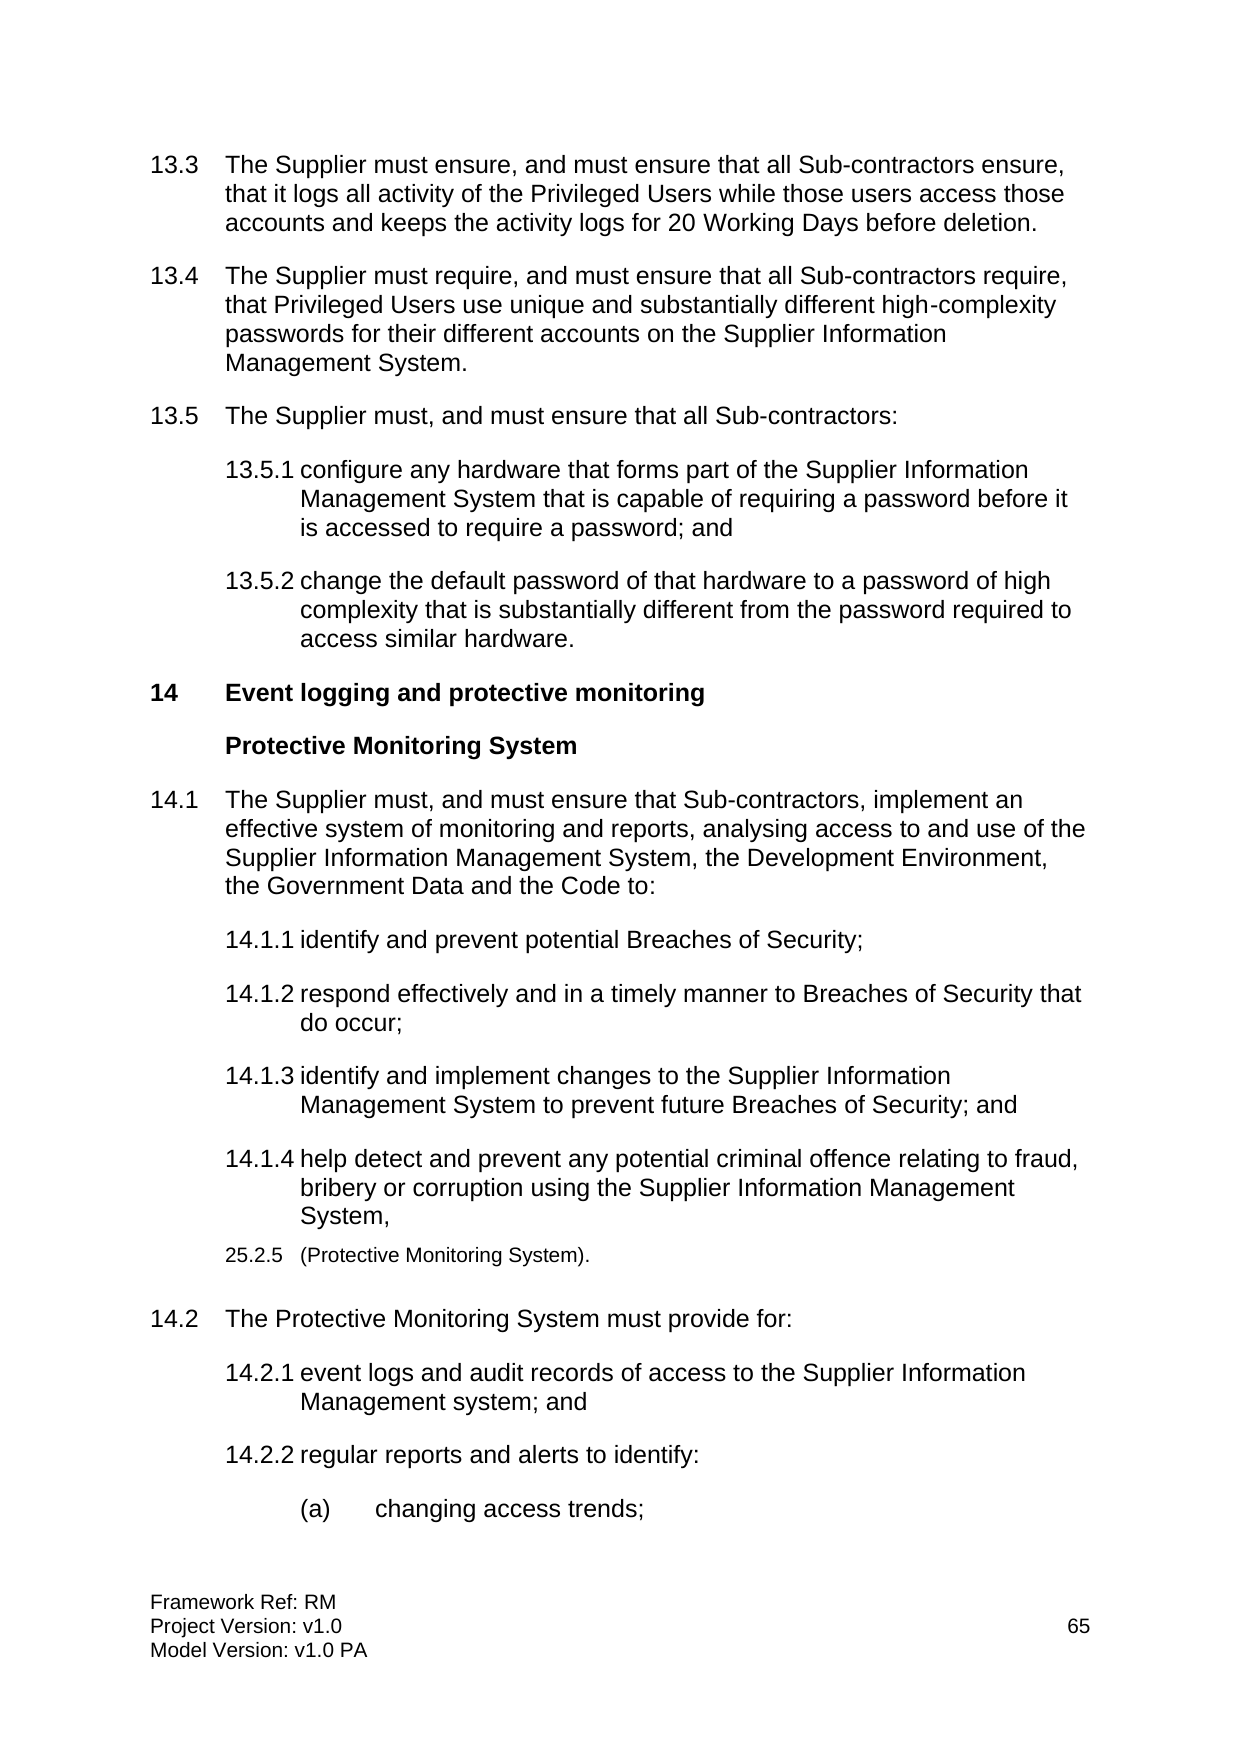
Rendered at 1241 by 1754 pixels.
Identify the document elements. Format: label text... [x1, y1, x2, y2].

list The Protective Monitoring System must provide for: [150, 1304, 1091, 1333]
list event logs and audit records of access to the Supplier Information Management system; and [225, 1358, 1091, 1415]
list configure any hardware that forms part of the Supplier Information Management System that is capable of requiring a password before it is accessed to require a password; and [225, 455, 1091, 541]
list The Supplier must require, and must ensure that all Sub-contractors require, that Privileged Users use unique and substantially different high‑complexity passwords for their different accounts on the Supplier Information Management System. [150, 261, 1091, 376]
list regular reports and alerts to identify: [225, 1440, 1091, 1469]
list changing access trends; [300, 1494, 1091, 1523]
list The Supplier must, and must ensure that Sub-contractors, implement an effective system of monitoring and reports, analysing access to and use of the Supplier Information Management System, the Development Environment, the Government Data and the Code to: [150, 785, 1091, 900]
list identify and implement changes to the Supplier Information Management System to prevent future Breaches of Security; and [225, 1061, 1091, 1119]
text Protective Monitoring System [225, 731, 1091, 760]
list Event logging and protective monitoring [150, 677, 1091, 706]
list help detect and prevent any potential criminal offence relating to fraud, bribery or corruption using the Supplier Information Management System, [225, 1144, 1091, 1230]
list change the default password of that hardware to a password of high complexity that is substantially different from the password required to access similar hardware. [225, 566, 1091, 652]
list identify and prevent potential Breaches of Security; [225, 925, 1091, 954]
list respond effectively and in a timely manner to Breaches of Security that do occur; [225, 979, 1091, 1036]
subtitle (Protective Monitoring System). [225, 1242, 1091, 1266]
list The Supplier must ensure, and must ensure that all Sub-contractors ensure, that it logs all activity of the Privileged Users while those users access those accounts and keeps the activity logs for 20 Working Days before deletion. [150, 150, 1091, 236]
list The Supplier must, and must ensure that all Sub-contractors: [150, 401, 1091, 430]
